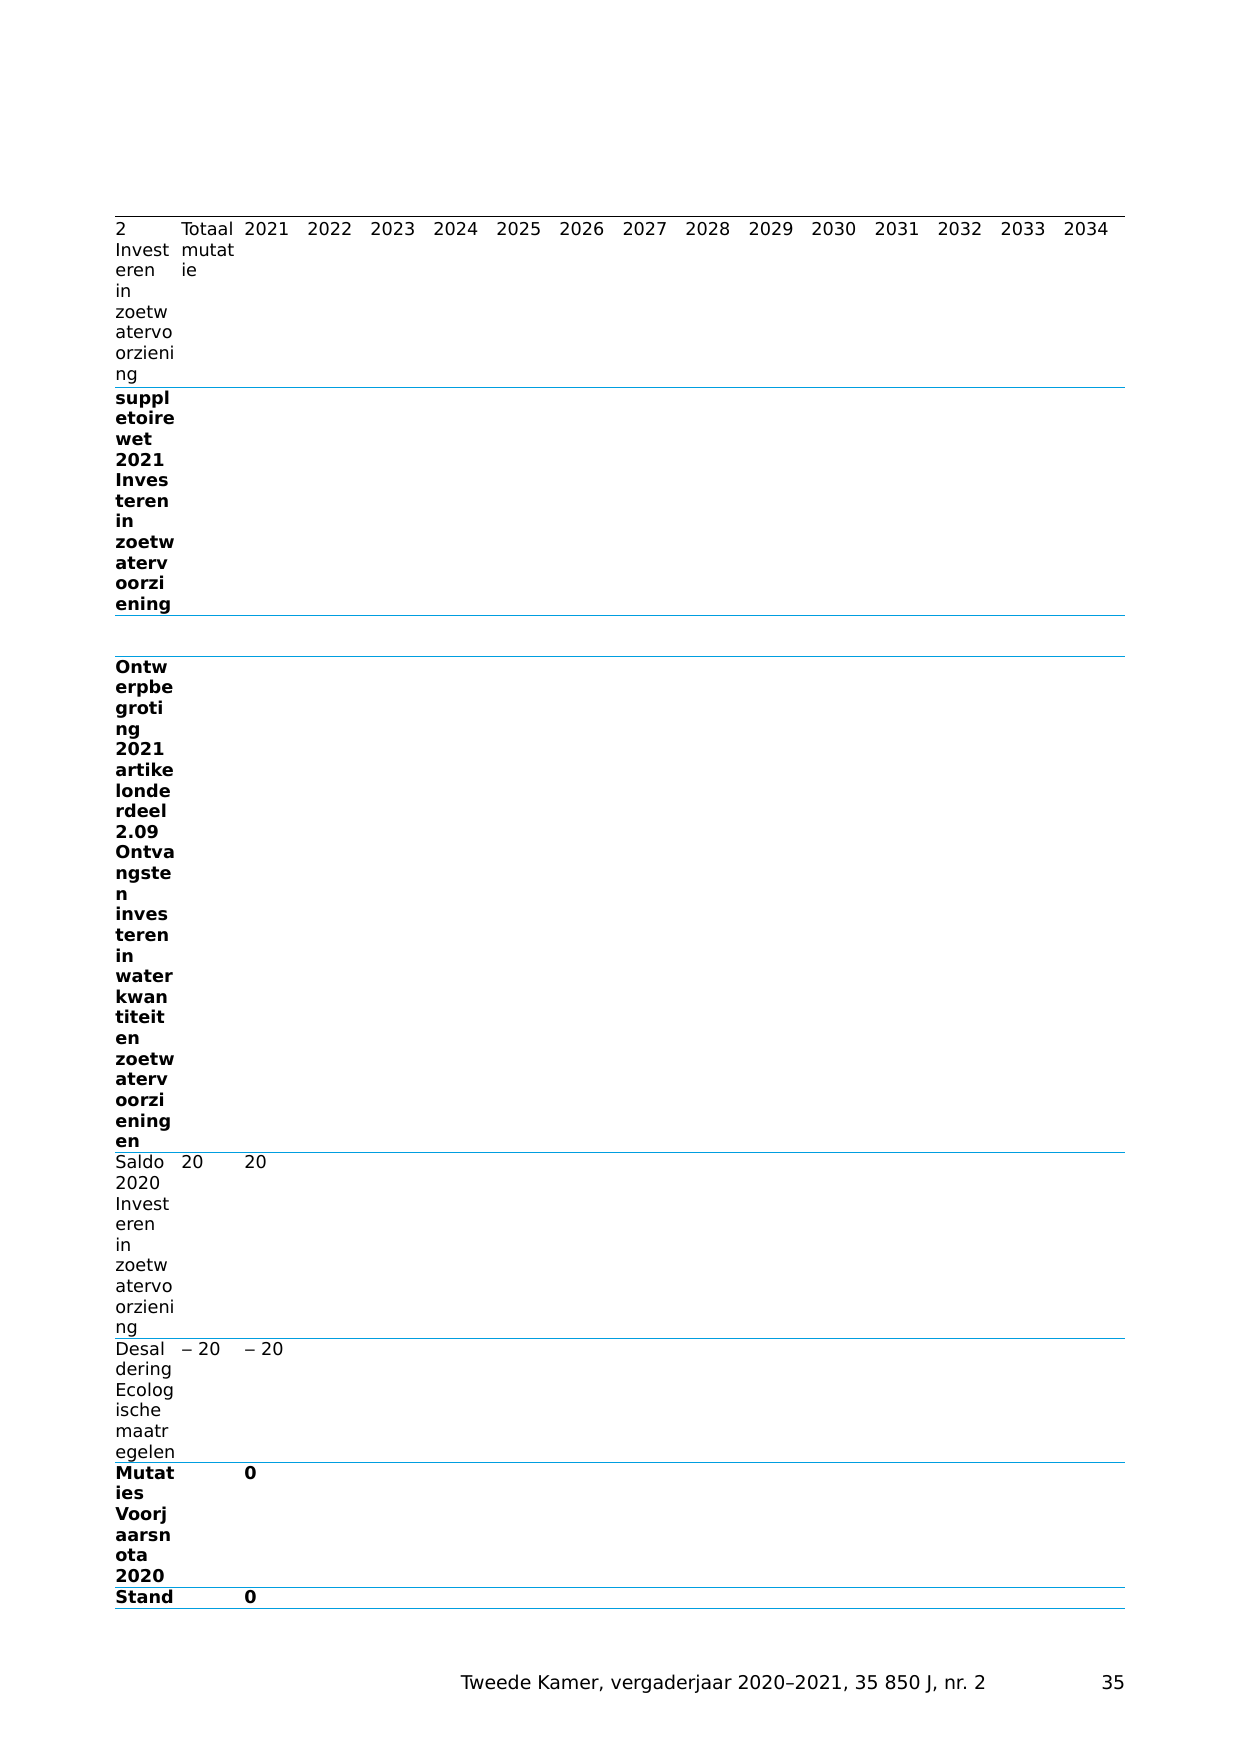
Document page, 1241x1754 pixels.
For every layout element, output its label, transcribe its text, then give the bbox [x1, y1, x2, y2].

table_cell [367, 1339, 430, 1462]
table_cell [178, 636, 241, 656]
table_cell [1060, 657, 1125, 1152]
table_cell [998, 636, 1060, 656]
table_cell 2 Investeren in zoetwatervoorziening [115, 217, 178, 387]
table_cell [367, 1153, 430, 1338]
table_cell [430, 1463, 493, 1586]
table_cell Desaldering Ecologische maatregelen [115, 1339, 178, 1462]
table_cell [682, 1153, 745, 1338]
table_cell [556, 1153, 619, 1338]
table_cell 2029 [745, 217, 808, 387]
table_cell [178, 616, 241, 636]
table_cell [241, 388, 304, 614]
table_cell [871, 1588, 934, 1608]
table_cell [619, 1588, 682, 1608]
table_cell [745, 1153, 808, 1338]
table_cell [493, 1588, 556, 1608]
table_cell [745, 1339, 808, 1462]
table_cell [367, 1588, 430, 1608]
table_cell [1060, 388, 1125, 614]
table_cell 0 [241, 1588, 304, 1608]
table_cell [1060, 1588, 1125, 1608]
table_cell [934, 657, 997, 1152]
table_cell [871, 1153, 934, 1338]
table_cell [808, 388, 871, 614]
table_cell [556, 1339, 619, 1462]
table_cell [745, 616, 808, 636]
table_cell [430, 616, 493, 636]
table_cell 0 [241, 1463, 304, 1586]
table_cell [808, 636, 871, 656]
table_cell [745, 1463, 808, 1586]
table_cell [430, 1153, 493, 1338]
table_cell 2022 [304, 217, 367, 387]
table_cell [619, 388, 682, 614]
table_cell 2034 [1060, 217, 1125, 387]
table_cell [430, 657, 493, 1152]
table_cell 2027 [619, 217, 682, 387]
table_cell [178, 1463, 241, 1586]
table_cell [682, 616, 745, 636]
table_cell [808, 616, 871, 636]
table_cell [998, 1153, 1060, 1338]
table_cell [934, 388, 997, 614]
table_cell [430, 1588, 493, 1608]
table_cell Ontwerpbegroting 2021 artikelonderdeel 2.09 Ontvangsten investeren in waterkwantiteit en zoetwatervoorzieningen [115, 657, 178, 1152]
table_cell Saldo 2020 Investeren in zoetwatervoorziening [115, 1153, 178, 1338]
table_cell [178, 1588, 241, 1608]
table_cell 2024 [430, 217, 493, 387]
table_cell [556, 1463, 619, 1586]
table_cell [493, 1153, 556, 1338]
table_cell [556, 616, 619, 636]
table_cell [682, 657, 745, 1152]
table_cell 2032 [934, 217, 997, 387]
table_cell [304, 1153, 367, 1338]
table_cell [998, 1588, 1060, 1608]
table_cell [241, 636, 304, 656]
table_cell [934, 1463, 997, 1586]
table_cell 2033 [998, 217, 1060, 387]
table_cell [619, 1153, 682, 1338]
table_cell [367, 657, 430, 1152]
table_cell [619, 1339, 682, 1462]
table_cell [178, 388, 241, 614]
table_cell [934, 1588, 997, 1608]
table_cell [808, 1339, 871, 1462]
table_cell [745, 1588, 808, 1608]
table_cell [556, 1588, 619, 1608]
table_cell [115, 636, 178, 656]
table_cell [619, 636, 682, 656]
table_cell [1060, 1463, 1125, 1586]
table_cell [304, 1588, 367, 1608]
table_cell [304, 616, 367, 636]
table_cell [304, 388, 367, 614]
table_cell [682, 1463, 745, 1586]
table_cell [998, 616, 1060, 636]
table_cell [871, 657, 934, 1152]
table_cell [934, 616, 997, 636]
table_cell [493, 1463, 556, 1586]
table_cell [1060, 616, 1125, 636]
table_cell [998, 657, 1060, 1152]
table_cell 2031 [871, 217, 934, 387]
table_cell [304, 657, 367, 1152]
table_cell [745, 388, 808, 614]
table_cell [493, 388, 556, 614]
table_cell [430, 636, 493, 656]
table_cell 20 [178, 1153, 241, 1338]
table_cell [1060, 1153, 1125, 1338]
table_cell 2025 [493, 217, 556, 387]
table_cell [934, 636, 997, 656]
table_cell [493, 657, 556, 1152]
table_cell [871, 616, 934, 636]
table_cell [241, 657, 304, 1152]
table_cell 2023 [367, 217, 430, 387]
table_cell ‒ 20 [178, 1339, 241, 1462]
table_cell Totaal mutatie [178, 217, 241, 387]
table_cell 2030 [808, 217, 871, 387]
table_cell [493, 1339, 556, 1462]
table_cell [682, 1339, 745, 1462]
table_cell [871, 1463, 934, 1586]
table_header Artikel 2 Investeren in zoetwatervoorziening [115, 191, 1125, 216]
table_cell [1060, 636, 1125, 656]
table_cell [934, 1339, 997, 1462]
table_cell [934, 1153, 997, 1338]
table_cell [556, 636, 619, 656]
table_cell [745, 657, 808, 1152]
table_cell [178, 657, 241, 1152]
table_cell [304, 1339, 367, 1462]
table_cell [682, 636, 745, 656]
table_cell [367, 1463, 430, 1586]
table_cell [871, 1339, 934, 1462]
table_cell [619, 657, 682, 1152]
table_cell 20 [241, 1153, 304, 1338]
table_cell Stand [115, 1588, 178, 1608]
table_cell [1060, 1339, 1125, 1462]
table_cell [367, 636, 430, 656]
table_cell [682, 1588, 745, 1608]
table_cell [241, 616, 304, 636]
table_cell [493, 616, 556, 636]
table_cell [619, 1463, 682, 1586]
table_cell [367, 616, 430, 636]
table_cell [619, 616, 682, 636]
table_cell [430, 388, 493, 614]
table_cell 2026 [556, 217, 619, 387]
table_cell [304, 636, 367, 656]
table_cell 2021 [241, 217, 304, 387]
table_cell [556, 657, 619, 1152]
table_cell [745, 636, 808, 656]
table_cell [808, 1588, 871, 1608]
table_cell [808, 1153, 871, 1338]
table_cell [998, 1463, 1060, 1586]
table_cell [998, 388, 1060, 614]
table_cell [556, 388, 619, 614]
table_cell [493, 636, 556, 656]
table_cell [367, 388, 430, 614]
table_cell Mutaties Voorjaarsnota 2020 [115, 1463, 178, 1586]
table_cell [998, 1339, 1060, 1462]
table_cell [304, 1463, 367, 1586]
table_cell [682, 388, 745, 614]
table_cell [808, 1463, 871, 1586]
table_cell [871, 636, 934, 656]
table_cell [871, 388, 934, 614]
table_cell [808, 657, 871, 1152]
table_cell suppletoire wet 2021 Investeren in zoetwatervoorziening [115, 388, 178, 614]
table_cell [430, 1339, 493, 1462]
table_cell 2028 [682, 217, 745, 387]
table_cell [115, 616, 178, 636]
table_cell ‒ 20 [241, 1339, 304, 1462]
